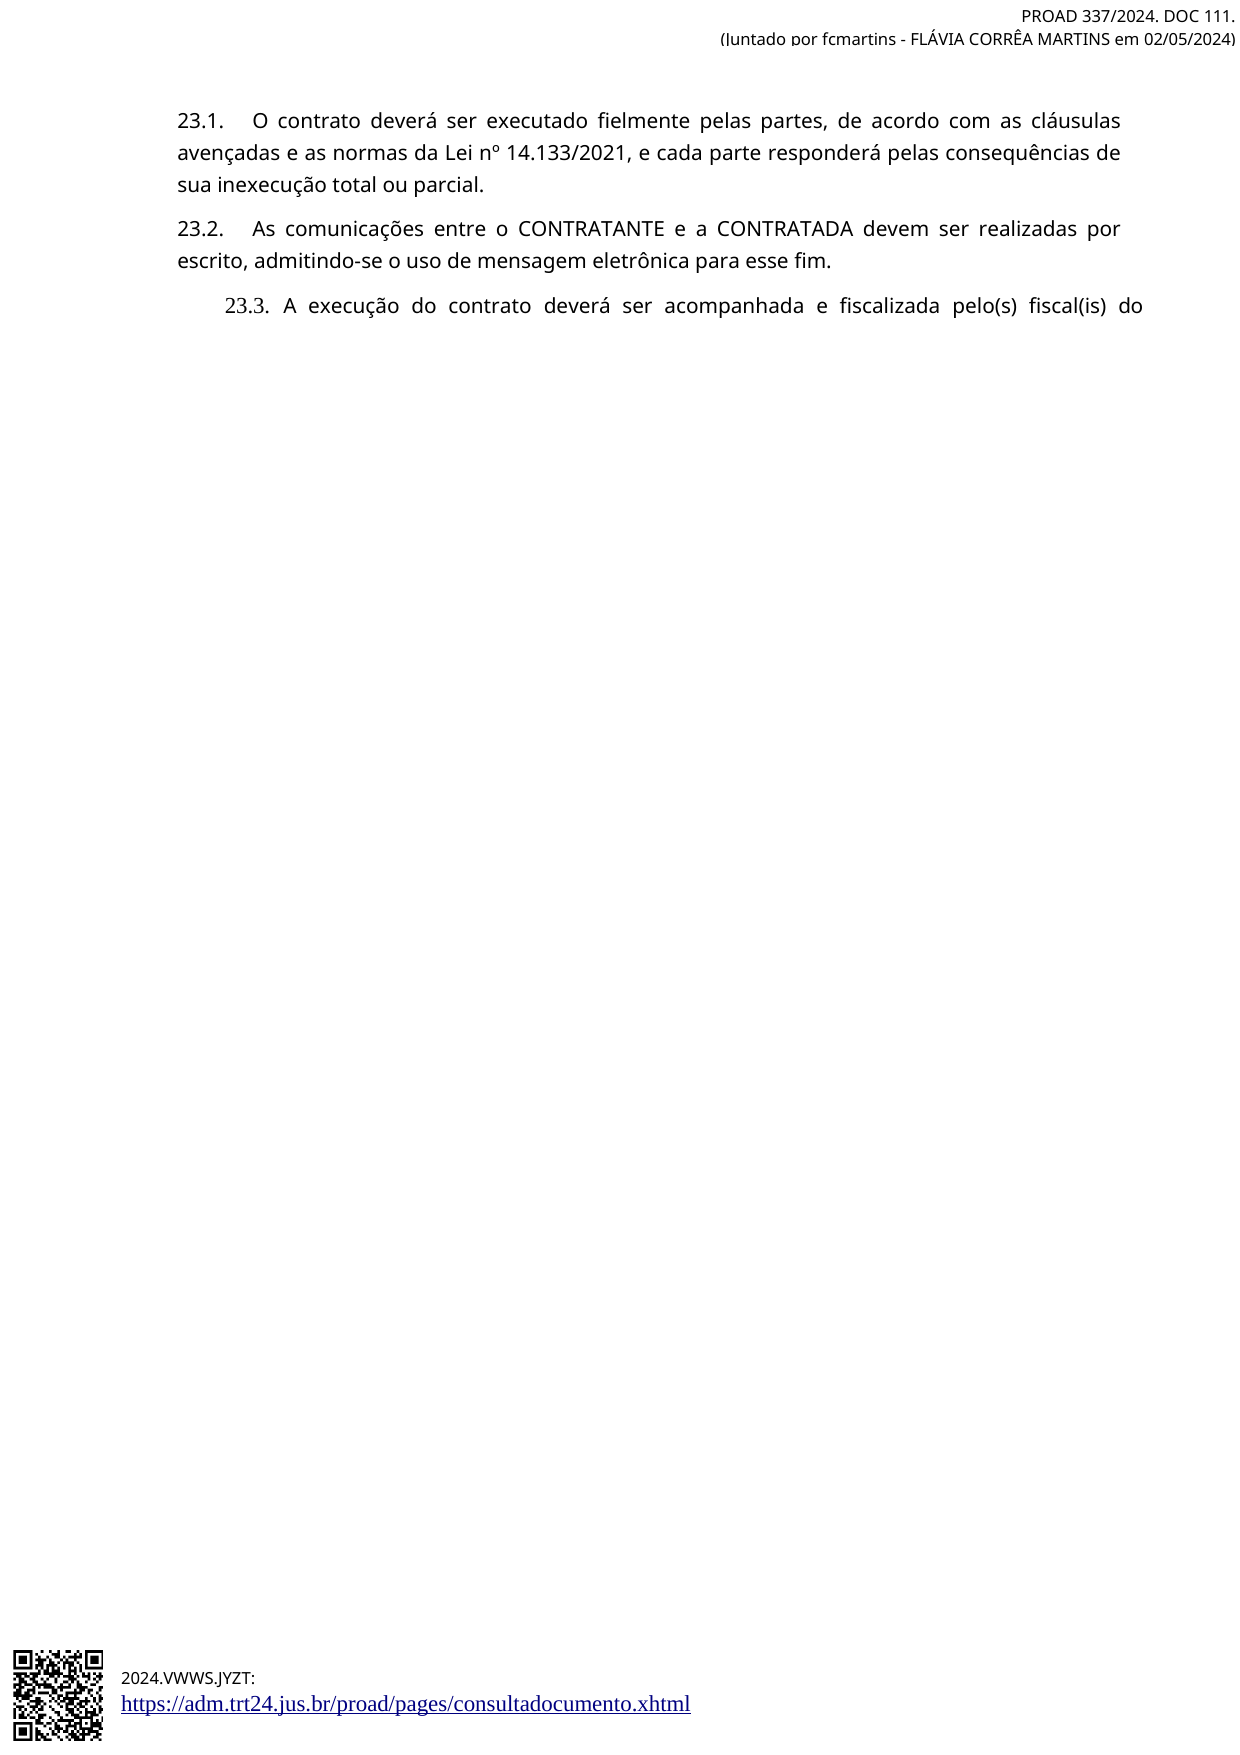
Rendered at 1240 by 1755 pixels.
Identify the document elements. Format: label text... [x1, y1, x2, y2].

list As comunicações entre o CONTRATANTE e a CONTRATADA devem ser realizadas por escrito, admitindo-se o uso de mensagem eletrônica para esse fim. [177, 214, 1122, 275]
list O contrato deverá ser executado fielmente pelas partes, de acordo com as cláusulas avençadas e as normas da Lei nº 14.133/2021, e cada parte responderá pelas consequências de sua inexecução total ou parcial. [177, 107, 1122, 198]
list A execução do contrato deverá ser acompanhada e fiscalizada pelo(s) fiscal(is) do [224, 291, 1239, 319]
